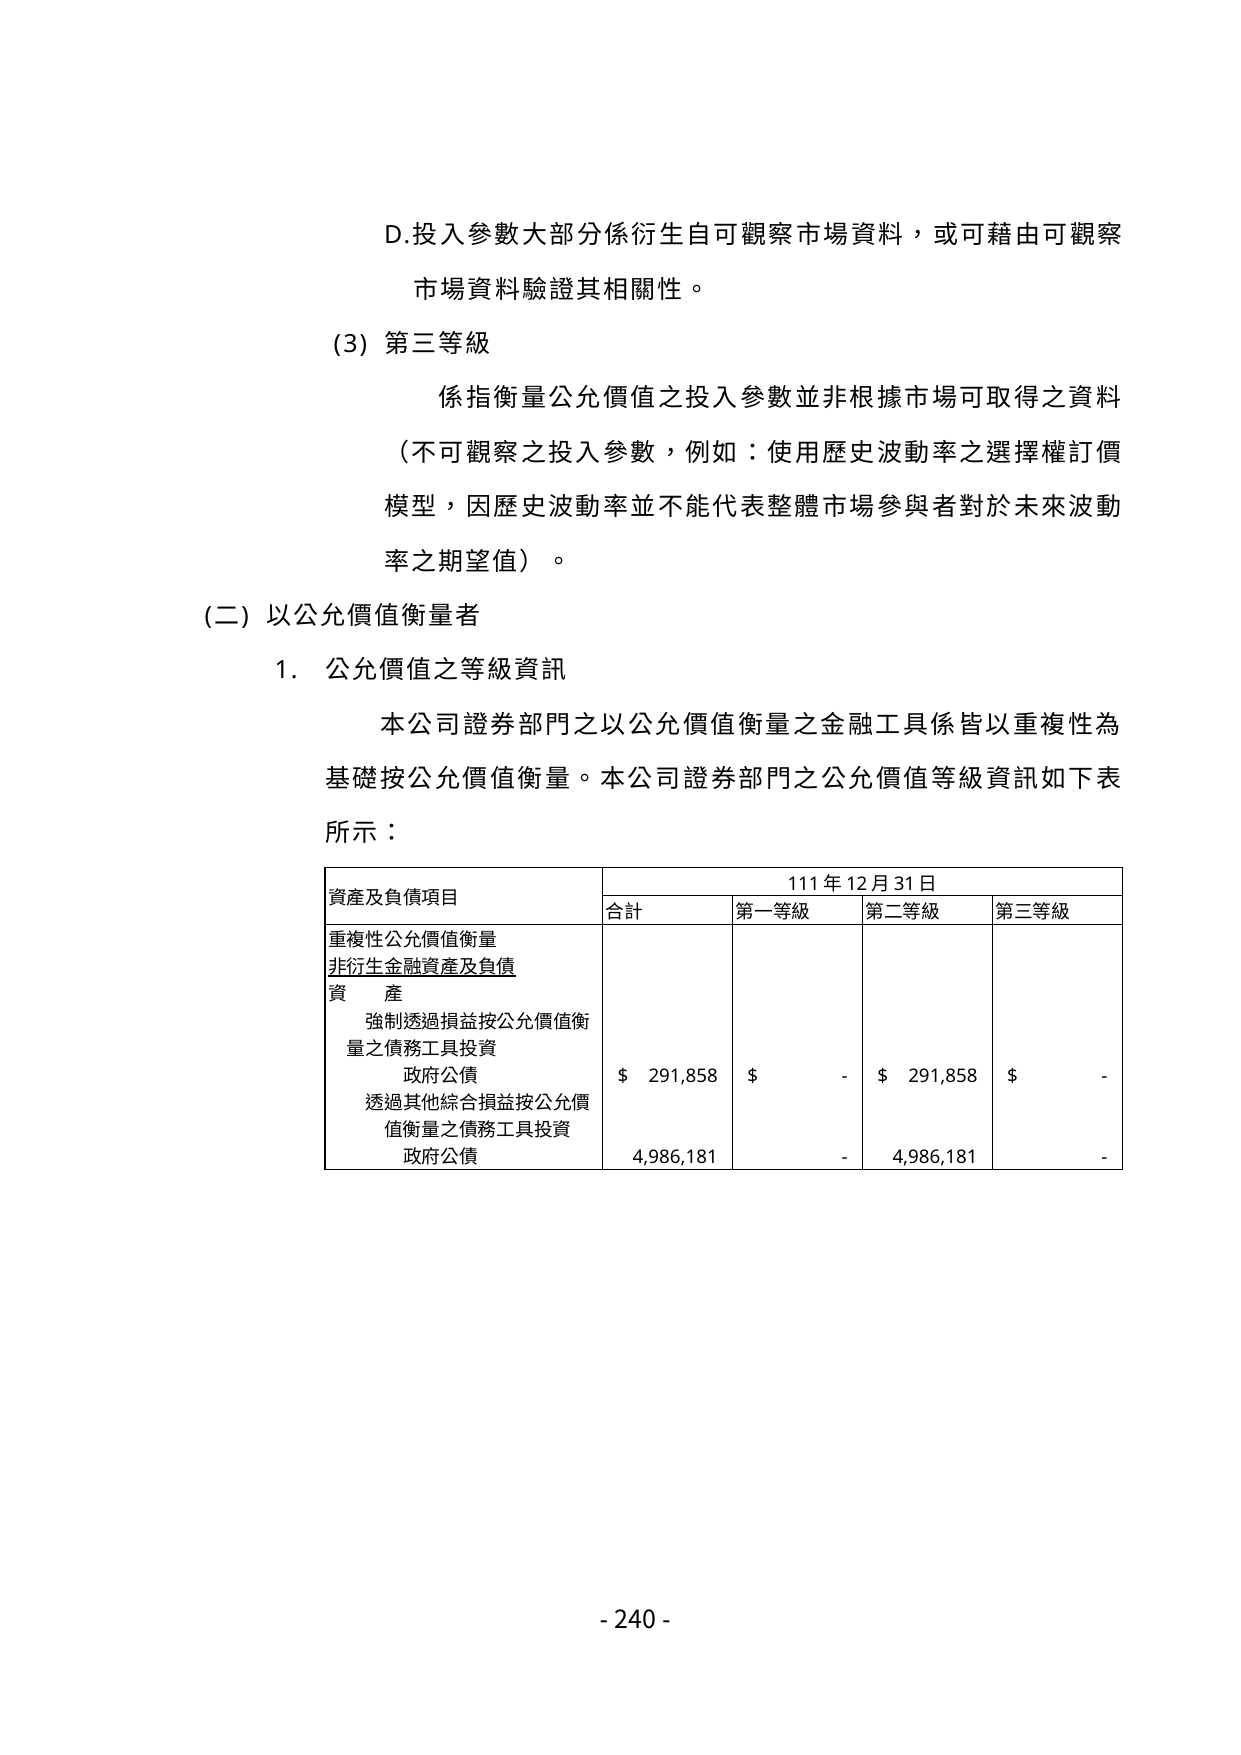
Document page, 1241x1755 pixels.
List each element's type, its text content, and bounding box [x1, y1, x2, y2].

table_cell 4,986,181 [863, 1142, 992, 1169]
table_cell 政府公債 [326, 1061, 602, 1088]
table_header 資產及負債項目 [326, 868, 602, 924]
table_cell - [993, 1142, 1122, 1169]
table_cell 4,986,181 [603, 1142, 732, 1169]
text 1. 公允價值之等級資訊 [266, 650, 1122, 686]
table_cell 政府公債 [326, 1142, 602, 1169]
table_cell 第三等級 [993, 896, 1122, 924]
table_cell [733, 1006, 862, 1061]
text D.投入參數大部分係衍生自可觀察市場資料，或可藉由可觀察市場資料驗證其相關性。 [384, 215, 1122, 305]
table_header 111年12月31日 [603, 868, 1122, 895]
table_cell [993, 1006, 1122, 1061]
table_cell 強制透過損益按公允價值衡量之債務工具投資 [326, 1006, 602, 1061]
table_cell 第一等級 [733, 896, 862, 924]
table_cell [733, 952, 862, 979]
text 本公司證券部門之以公允價值衡量之金融工具係皆以重複性為基礎按公允價值衡量。本公司證券部門之公允價值等級資訊如下表所示： [325, 704, 1122, 849]
table_cell $ 291,858 [863, 1061, 992, 1088]
table_cell $ - [733, 1061, 862, 1088]
table_cell 合計 [603, 896, 732, 924]
table_cell 資 產 [326, 979, 602, 1006]
text (二) 以公允價值衡量者 [177, 595, 1122, 632]
table_cell [863, 979, 992, 1006]
table_cell 重複性公允價值衡量 [326, 925, 602, 952]
text (3) 第三等級 [325, 323, 1122, 360]
table_cell [863, 925, 992, 952]
table_cell [733, 925, 862, 952]
table_cell - [733, 1142, 862, 1169]
text 係指衡量公允價值之投入參數並非根據市場可取得之資料（不可觀察之投入參數，例如：使用歷史波動率之選擇權訂價模型，因歷史波動率並不能代表整體市場參與者對於未來波動率之期望值）。 [384, 378, 1122, 577]
table_cell [993, 1088, 1122, 1142]
table_cell [993, 952, 1122, 979]
table_cell [863, 952, 992, 979]
table_cell 非衍生金融資產及負債 [326, 952, 602, 979]
table_cell [603, 1088, 732, 1142]
table_cell [603, 1006, 732, 1061]
table_cell [993, 979, 1122, 1006]
table_cell 透過其他綜合損益按公允價值衡量之債務工具投資 [326, 1088, 602, 1142]
table_cell $ 291,858 [603, 1061, 732, 1088]
table_cell [603, 925, 732, 952]
table_cell [993, 925, 1122, 952]
table_cell [863, 1006, 992, 1061]
table_cell [733, 1088, 862, 1142]
table_cell 第二等級 [863, 896, 992, 924]
table_cell [603, 952, 732, 979]
table_cell [733, 979, 862, 1006]
table_cell [863, 1088, 992, 1142]
table_cell [603, 979, 732, 1006]
table_cell $ - [993, 1061, 1122, 1088]
